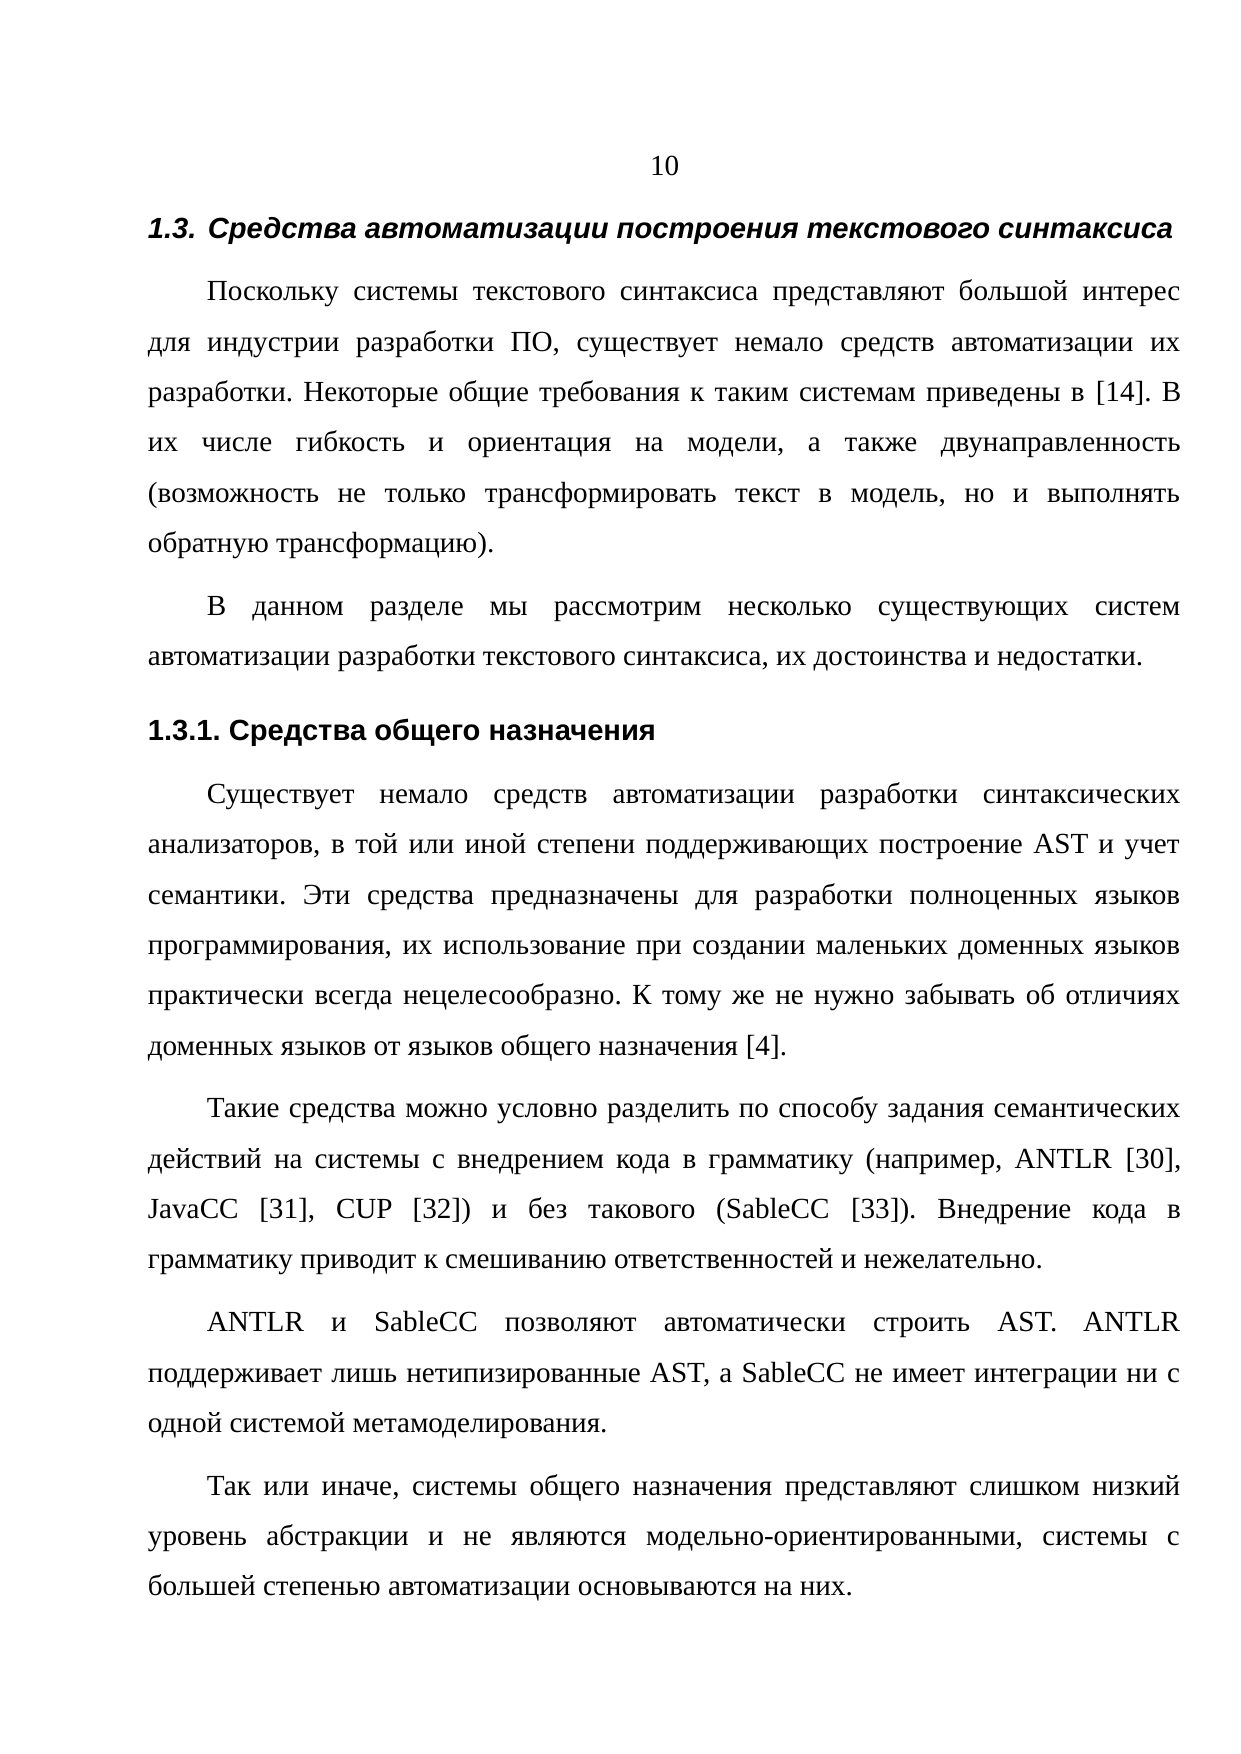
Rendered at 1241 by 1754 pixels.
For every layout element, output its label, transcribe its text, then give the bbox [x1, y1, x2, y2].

text Так или иначе, системы общего назначения представляют слишком низкий уровень абстракции и не являются модельно-ориентированными, системы с большей степенью автоматизации основываются на них. [148, 1468, 1181, 1602]
text Такие средства можно условно разделить по способу задания семантических действий на системы с внедрением кода в грамматику (например, ANTLR [30], JavaCC [31], CUP [32]) и без такового (SableCC [33]). Внедрение кода в грамматику приводит к смешиванию ответственностей и нежелательно. [148, 1091, 1181, 1275]
text В данном разделе мы рассмотрим несколько существующих систем автоматизации разработки текстового синтаксиса, их достоинства и недостатки. [148, 588, 1181, 672]
subtitle Средства автоматизации построения текстового синтаксиса [148, 211, 1181, 244]
text Существует немало средств автоматизации разработки синтаксических анализаторов, в той или иной степени поддерживающих построение AST и учет семантики. Эти средства предназначены для разработки полноценных языков программирования, их использование при создании маленьких доменных языков практически всегда нецелесообразно. К тому же не нужно забывать об отличиях доменных языков от языков общего назначения [4]. [148, 776, 1181, 1061]
text Поскольку системы текстового синтаксиса представляют большой интерес для индустрии разработки ПО, существует немало средств автоматизации их разработки. Некоторые общие требования к таким системам приведены в [14]. В их числе гибкость и ориентация на модели, а также двунаправленность (возможность не только трансформировать текст в модель, но и выполнять обратную трансформацию). [148, 273, 1181, 558]
text ANTLR и SableCC позволяют автоматически строить AST. ANTLR поддерживает лишь нетипизированные AST, а SableCC не имеет интеграции ни с одной системой метамоделирования. [148, 1304, 1181, 1438]
subtitle Средства общего назначения [148, 713, 1181, 747]
